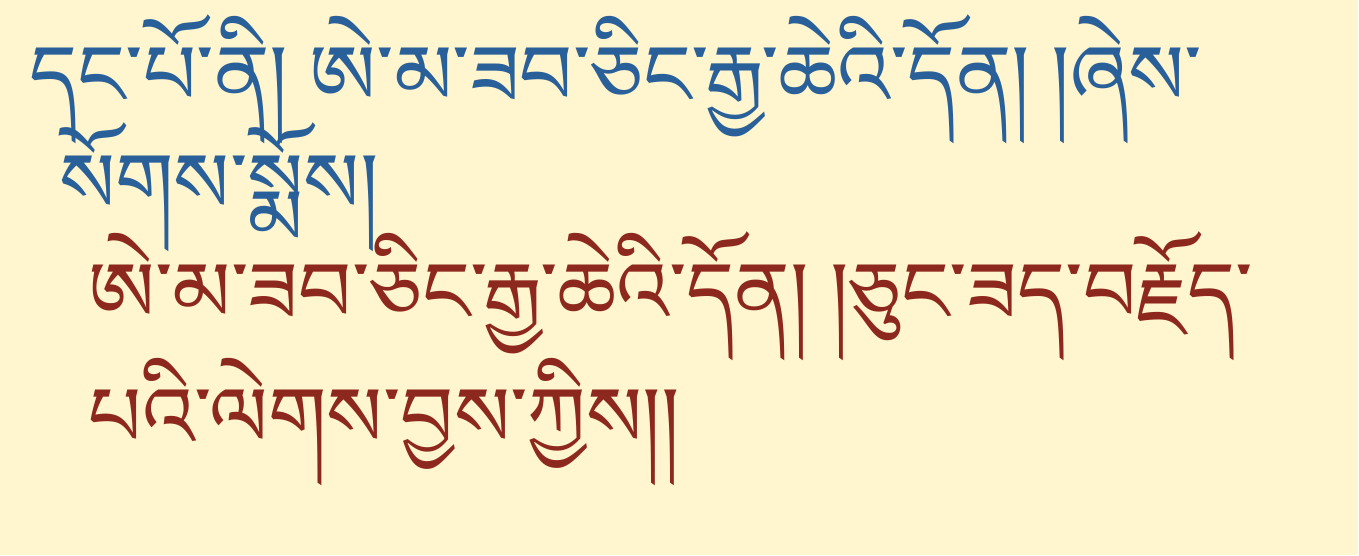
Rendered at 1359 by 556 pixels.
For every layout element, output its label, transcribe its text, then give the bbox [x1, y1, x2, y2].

text ཨེ་མ་ཟབ་ཅིང་རྒྱ་ཆེའི་དོན། །ཅུང་ཟད་བརྗོད་པའི་ལེགས་བྱས་ཀྱིས།། [88, 247, 1346, 480]
text དང་པོ་ནི། ཨེ་མ་ཟབ་ཅིང་རྒྱ་ཆེའི་དོན། །ཞེས་སོགས་སྨོས། [29, 29, 1346, 247]
